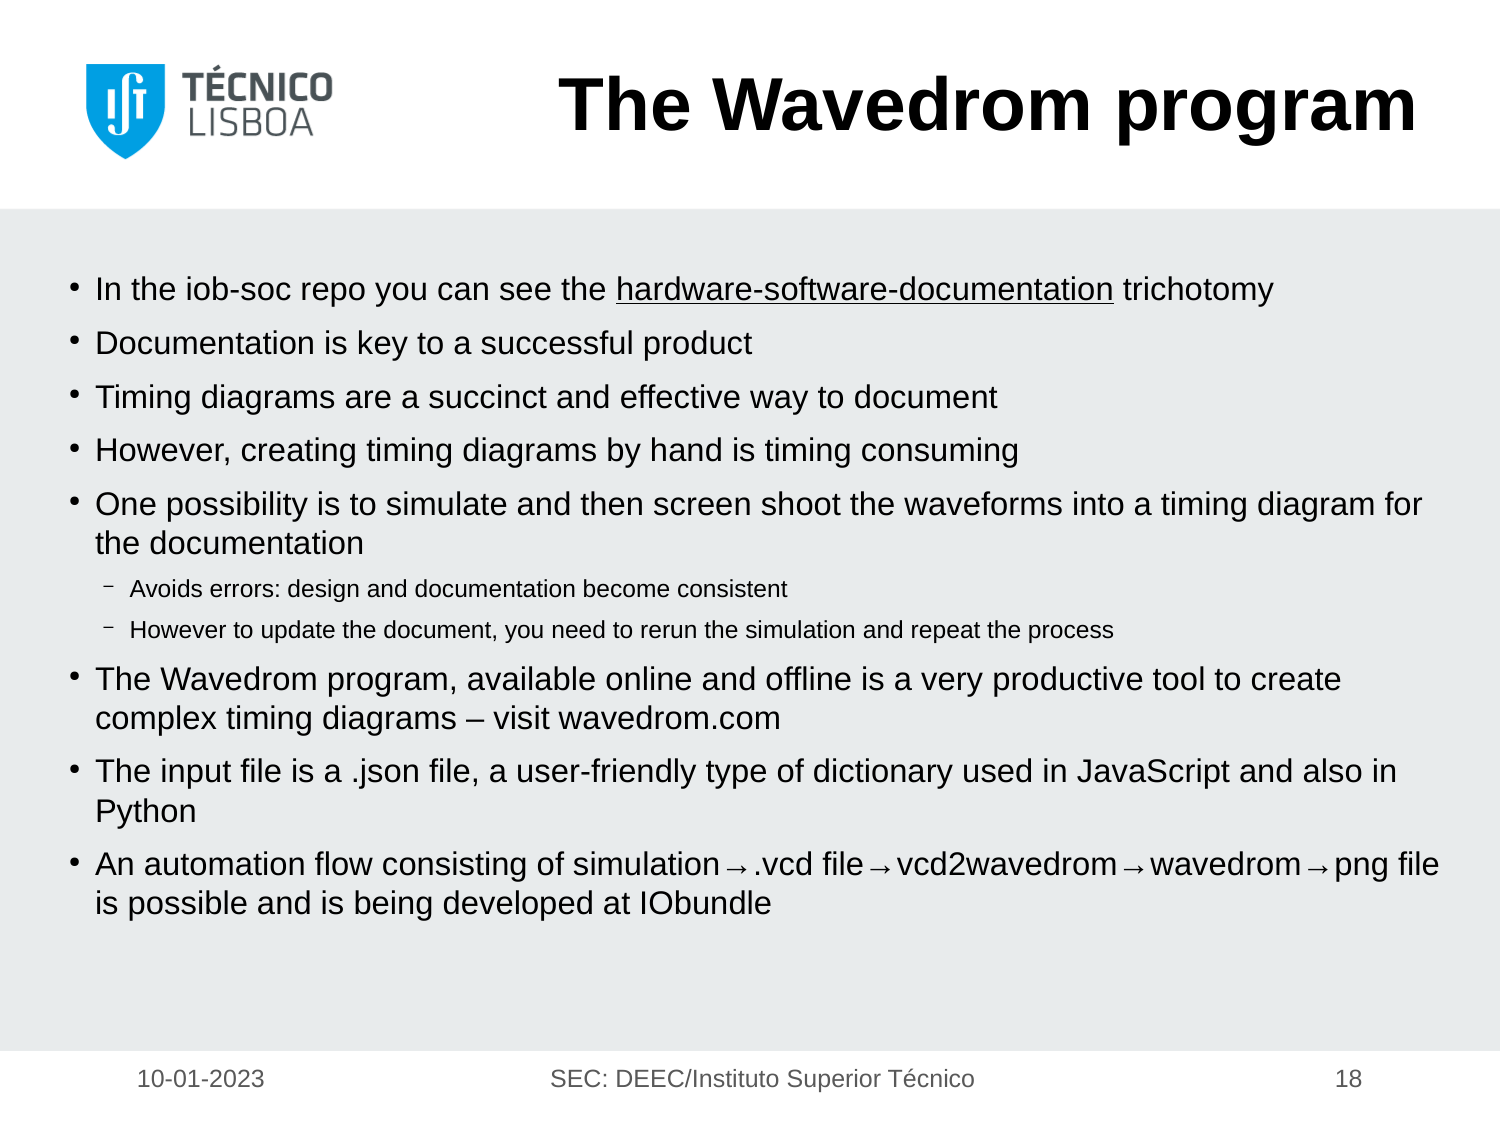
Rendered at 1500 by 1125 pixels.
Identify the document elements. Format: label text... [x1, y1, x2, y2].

list In the iob-soc repo you can see the hardware-software-documentation trichotomy Documentation is key to a successful product Timing diagrams are a succinct and effective way to document However, creating timing diagrams by hand is timing consuming One possibility is to simulate and then screen shoot the waveforms into a timing diagram for the documentation Avoids errors: design and documentation become consistent However to update the document, you need to rerun the simulation and repeat the process The Wavedrom program, available online and offline is a very productive tool to create complex timing diagrams – visit wavedrom.com The input file is a .json file, a user-friendly type of dictionary used in JavaScript and also in Python An automation flow consisting of simulation→.vcd file→vcd2wavedrom→wavedrom→png file is possible and is being developed at IObundle [60, 268, 1473, 930]
title The Wavedrom program [543, 28, 1458, 172]
picture [0, 0, 1500, 1125]
